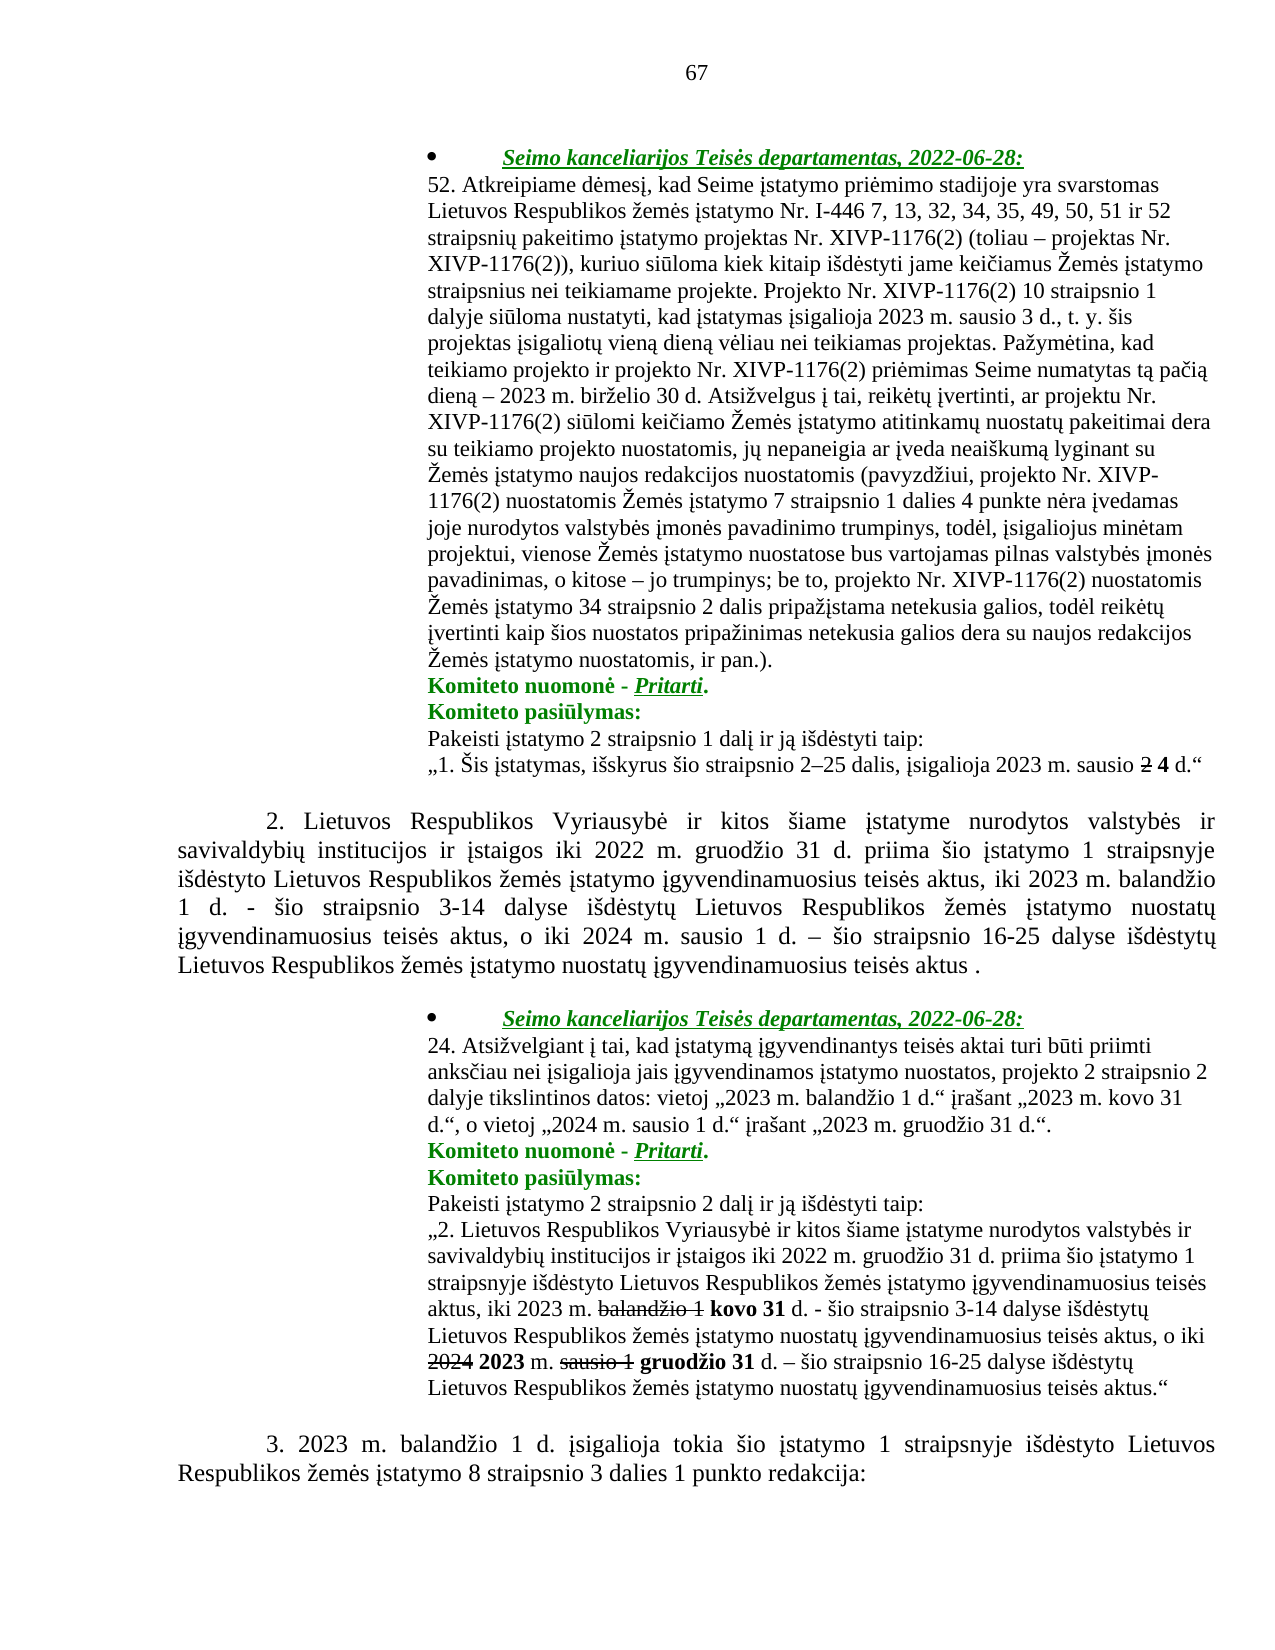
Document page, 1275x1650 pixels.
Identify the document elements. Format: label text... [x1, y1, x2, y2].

list Seimo kanceliarijos Teisės departamentas, 2022-06-28: [427, 1005, 1216, 1032]
text Pakeisti įstatymo 2 straipsnio 2 dalį ir ją išdėstyti taip: [427, 1190, 1216, 1216]
text 2. Lietuvos Respublikos Vyriausybė ir kitos šiame įstatyme nurodytos valstybės ir savivaldybių institucijos ir įstaigos iki 2022 m. gruodžio 31 d. priima šio įstatymo 1 straipsnyje išdėstyto Lietuvos Respublikos žemės įstatymo įgyvendinamuosius teisės aktus, iki 2023 m. balandžio 1 d. - šio straipsnio 3-14 dalyse išdėstytų Lietuvos Respublikos žemės įstatymo nuostatų įgyvendinamuosius teisės aktus, o iki 2024 m. sausio 1 d. – šio straipsnio 16-25 dalyse išdėstytų Lietuvos Respublikos žemės įstatymo nuostatų įgyvendinamuosius teisės aktus . [177, 806, 1216, 979]
text Komiteto pasiūlymas: [427, 698, 1216, 725]
text „1. Šis įstatymas, išskyrus šio straipsnio 2–25 dalis, įsigalioja 2023 m. sausio 2 4 d.“ [427, 751, 1216, 777]
list Seimo kanceliarijos Teisės departamentas, 2022-06-28: [427, 144, 1216, 171]
text 52. Atkreipiame dėmesį, kad Seime įstatymo priėmimo stadijoje yra svarstomas Lietuvos Respublikos žemės įstatymo Nr. I-446 7, 13, 32, 34, 35, 49, 50, 51 ir 52 straipsnių pakeitimo įstatymo projektas Nr. XIVP-1176(2) (toliau – projektas Nr. XIVP-1176(2)), kuriuo siūloma kiek kitaip išdėstyti jame keičiamus Žemės įstatymo straipsnius nei teikiamame projekte. Projekto Nr. XIVP-1176(2) 10 straipsnio 1 dalyje siūloma nustatyti, kad įstatymas įsigalioja 2023 m. sausio 3 d., t. y. šis projektas įsigaliotų vieną dieną vėliau nei teikiamas projektas. Pažymėtina, kad teikiamo projekto ir projekto Nr. XIVP-1176(2) priėmimas Seime numatytas tą pačią dieną – 2023 m. birželio 30 d. Atsižvelgus į tai, reikėtų įvertinti, ar projektu Nr. XIVP-1176(2) siūlomi keičiamo Žemės įstatymo atitinkamų nuostatų pakeitimai dera su teikiamo projekto nuostatomis, jų nepaneigia ar įveda neaiškumą lyginant su Žemės įstatymo naujos redakcijos nuostatomis (pavyzdžiui, projekto Nr. XIVP-1176(2) nuostatomis Žemės įstatymo 7 straipsnio 1 dalies 4 punkte nėra įvedamas joje nurodytos valstybės įmonės pavadinimo trumpinys, todėl, įsigaliojus minėtam projektui, vienose Žemės įstatymo nuostatose bus vartojamas pilnas valstybės įmonės pavadinimas, o kitose – jo trumpinys; be to, projekto Nr. XIVP-1176(2) nuostatomis Žemės įstatymo 34 straipsnio 2 dalis pripažįstama netekusia galios, todėl reikėtų įvertinti kaip šios nuostatos pripažinimas netekusia galios dera su naujos redakcijos Žemės įstatymo nuostatomis, ir pan.). [427, 171, 1216, 672]
text Komiteto pasiūlymas: [427, 1163, 1216, 1190]
text 3. 2023 m. balandžio 1 d. įsigalioja tokia šio įstatymo 1 straipsnyje išdėstyto Lietuvos Respublikos žemės įstatymo 8 straipsnio 3 dalies 1 punkto redakcija: [177, 1429, 1216, 1487]
text Pakeisti įstatymo 2 straipsnio 1 dalį ir ją išdėstyti taip: [427, 725, 1216, 751]
text Komiteto nuomonė - Pritarti. [427, 672, 1216, 698]
text 24. Atsižvelgiant į tai, kad įstatymą įgyvendinantys teisės aktai turi būti priimti anksčiau nei įsigalioja jais įgyvendinamos įstatymo nuostatos, projekto 2 straipsnio 2 dalyje tikslintinos datos: vietoj „2023 m. balandžio 1 d.“ įrašant „2023 m. kovo 31 d.“, o vietoj „2024 m. sausio 1 d.“ įrašant „2023 m. gruodžio 31 d.“. [427, 1032, 1216, 1137]
text „2. Lietuvos Respublikos Vyriausybė ir kitos šiame įstatyme nurodytos valstybės ir savivaldybių institucijos ir įstaigos iki 2022 m. gruodžio 31 d. priima šio įstatymo 1 straipsnyje išdėstyto Lietuvos Respublikos žemės įstatymo įgyvendinamuosius teisės aktus, iki 2023 m. balandžio 1 kovo 31 d. - šio straipsnio 3-14 dalyse išdėstytų Lietuvos Respublikos žemės įstatymo nuostatų įgyvendinamuosius teisės aktus, o iki 2024 2023 m. sausio 1 gruodžio 31 d. – šio straipsnio 16-25 dalyse išdėstytų Lietuvos Respublikos žemės įstatymo nuostatų įgyvendinamuosius teisės aktus.“ [427, 1216, 1216, 1401]
text Komiteto nuomonė - Pritarti. [427, 1137, 1216, 1163]
